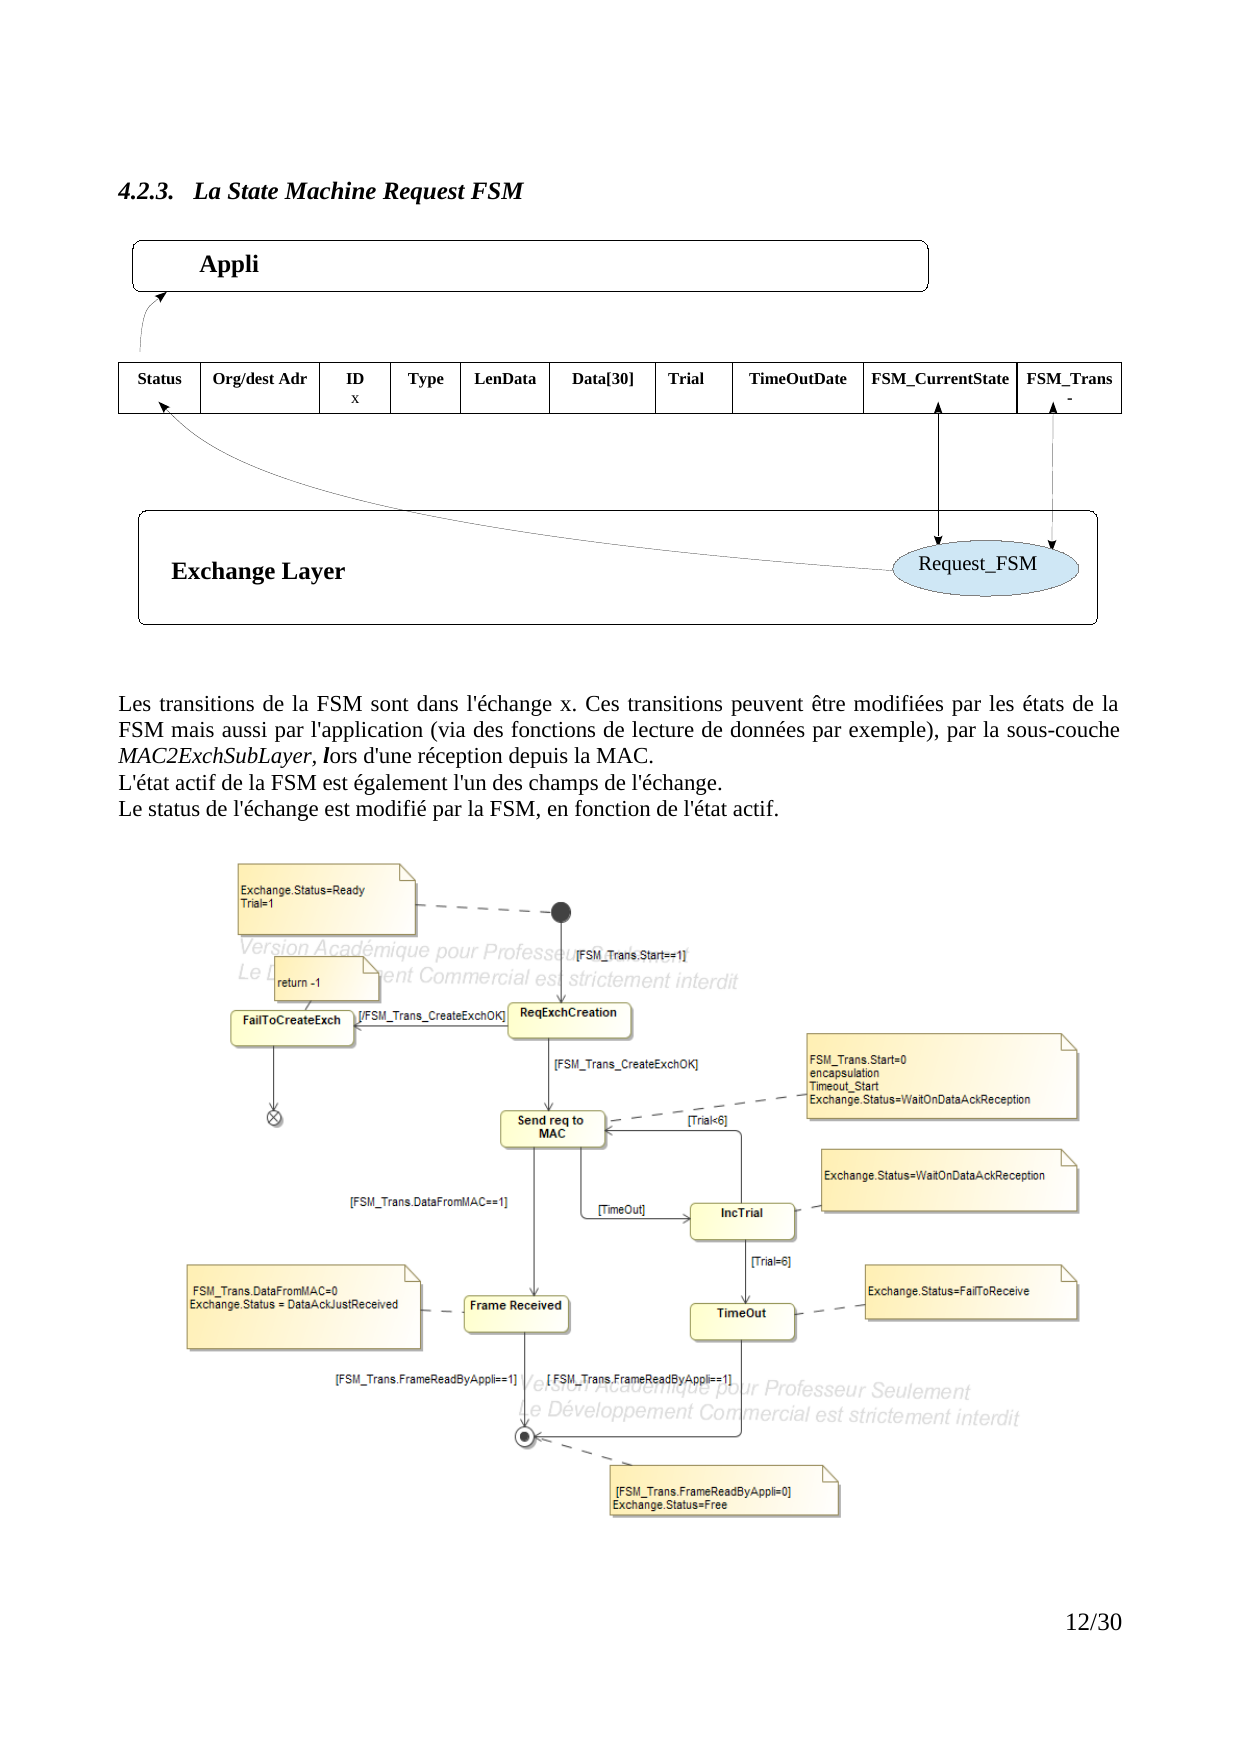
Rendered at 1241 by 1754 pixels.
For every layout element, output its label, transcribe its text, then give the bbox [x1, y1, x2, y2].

table_header TimeOutDate [733, 363, 863, 413]
subtitle La State Machine Request FSM [118, 176, 1122, 205]
text Les transitions de la FSM sont dans l'échange x. Ces transitions peuvent être modifiées par les états de la FSM mais aussi par l'application (via des fonctions de lecture de données par exemple), par la sous-couche MAC2ExchSubLayer, lors d'une réception depuis la MAC. [118, 690, 1122, 769]
text L'état actif de la FSM est également l'un des champs de l'échange. [118, 769, 1122, 795]
table_header Status [119, 363, 200, 413]
table_header Org/dest Adr [201, 363, 319, 413]
table_header Type [391, 363, 460, 413]
table_header Data[30] [550, 363, 655, 413]
table_header FSM_CurrentState [864, 363, 1016, 413]
table_header ID x [320, 363, 390, 413]
table_header FSM_Trans - [1018, 363, 1121, 413]
text Le status de l'échange est modifié par la FSM, en fonction de l'état actif. [118, 795, 1122, 822]
table_header Trial [656, 363, 732, 413]
table_header LenData [461, 363, 549, 413]
